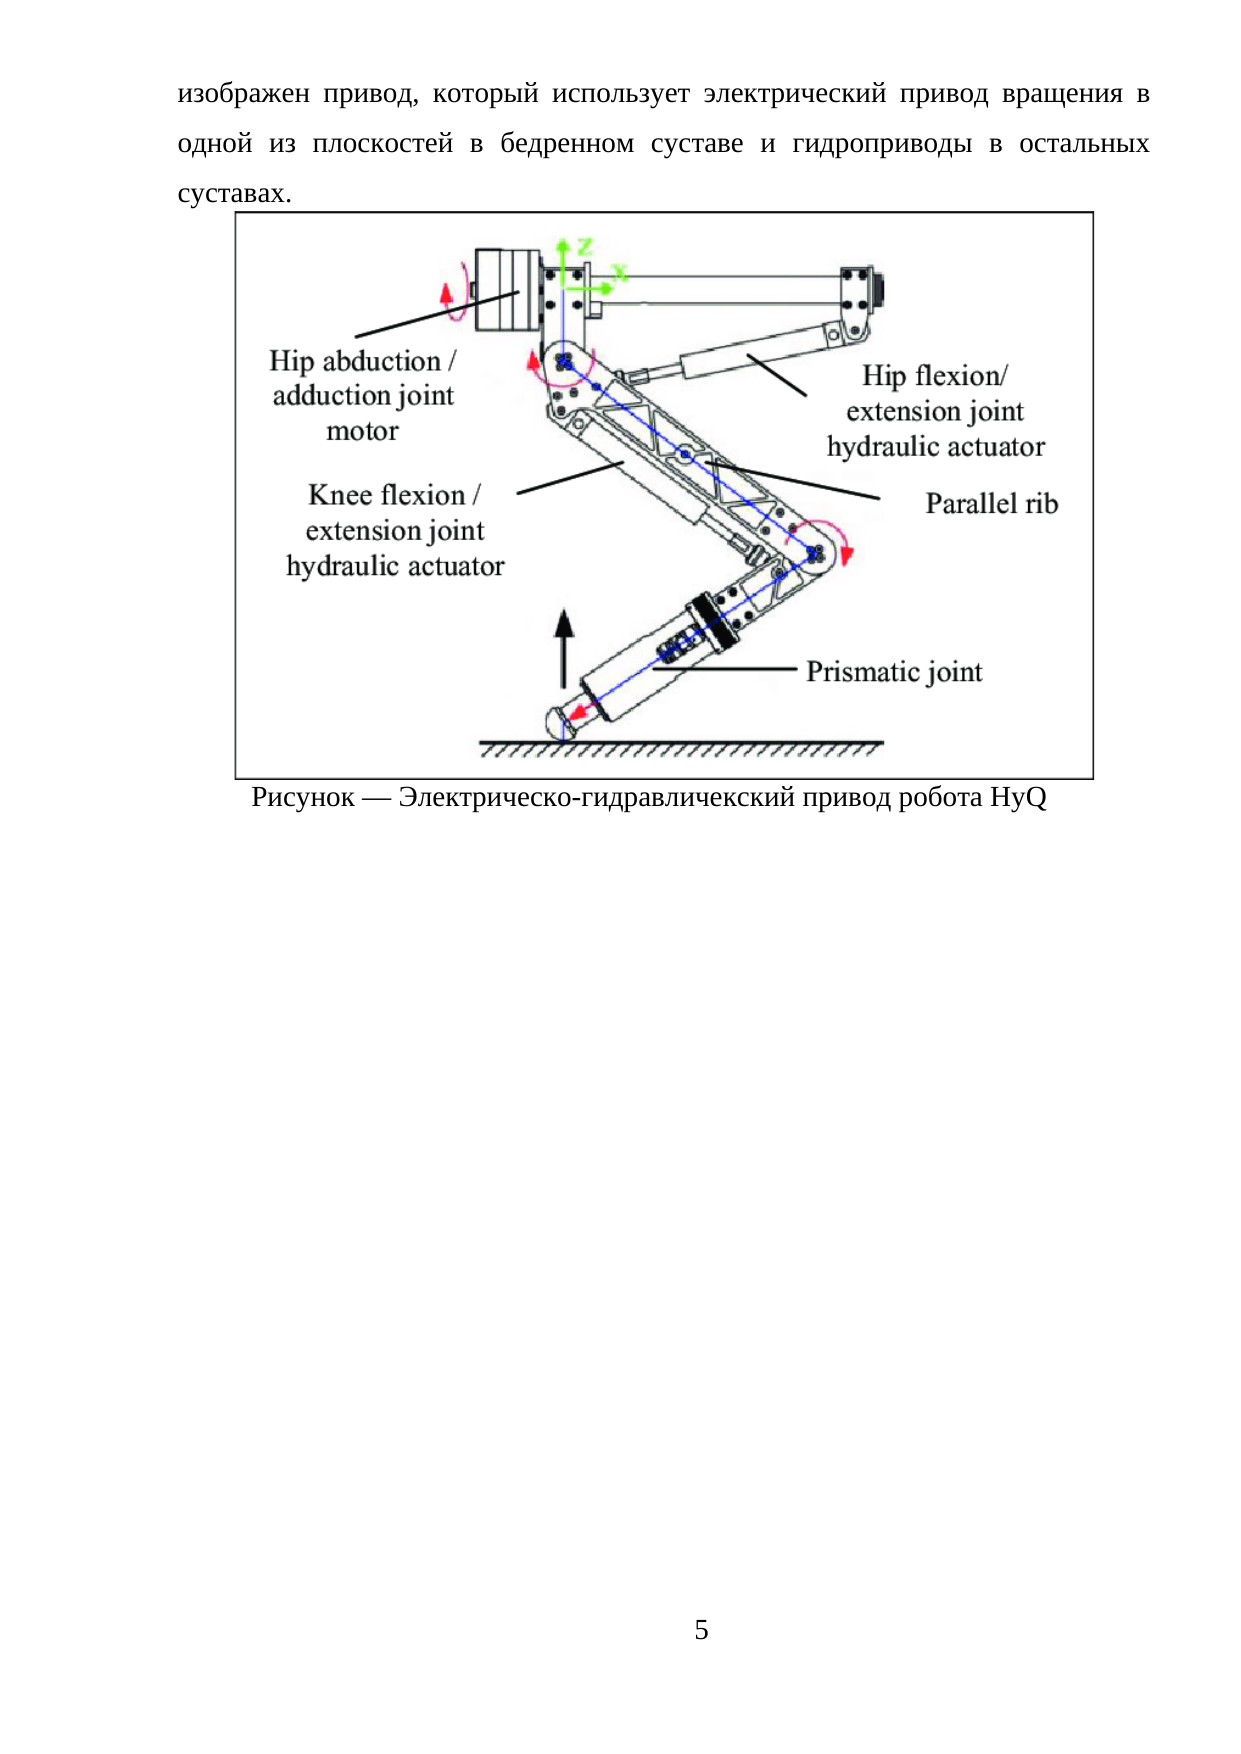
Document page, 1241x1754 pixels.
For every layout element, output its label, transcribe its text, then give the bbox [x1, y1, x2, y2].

text Рисунок — Электрическо-гидравличекский привод робота HyQ [177, 226, 1152, 813]
text изображен привод, который использует электрический привод вращения в одной из плоскостей в бедренном суставе и гидроприводы в остальных суставах. [177, 75, 1152, 209]
